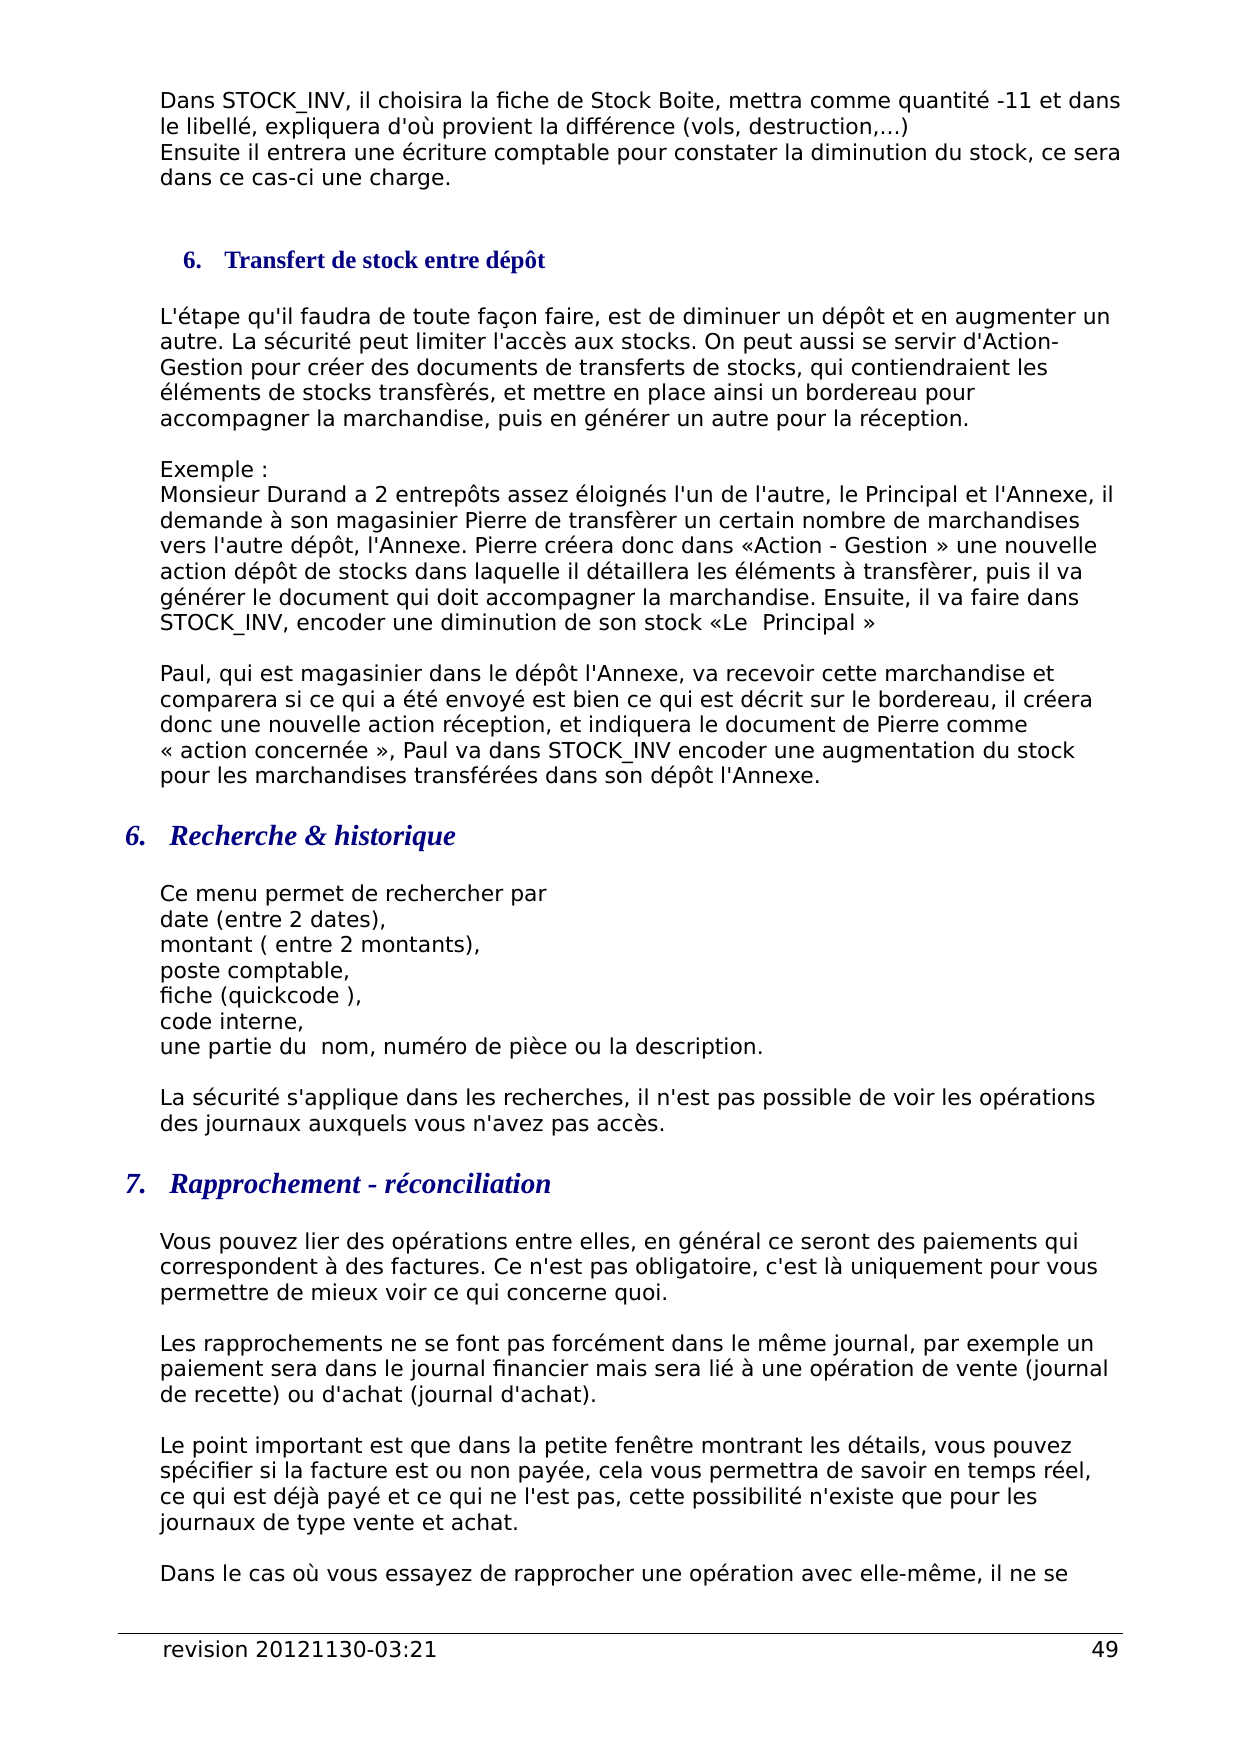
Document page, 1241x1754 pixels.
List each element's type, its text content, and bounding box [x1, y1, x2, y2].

text La sécurité s'applique dans les recherches, il n'est pas possible de voir les opérations des journaux auxquels vous n'avez pas accès. [159, 1085, 1123, 1136]
text montant ( entre 2 montants), [159, 932, 1123, 958]
subtitle Recherche & historique [117, 818, 1123, 852]
text Exemple : [159, 457, 1123, 482]
text Dans STOCK_INV, il choisira la fiche de Stock Boite, mettra comme quantité -11 et dans le libellé, expliquera d'où provient la différence (vols, destruction,...) [159, 88, 1123, 139]
text Paul, qui est magasinier dans le dépôt l'Annexe, va recevoir cette marchandise et comparera si ce qui a été envoyé est bien ce qui est décrit sur le bordereau, il créera donc une nouvelle action réception, et indiquera le document de Pierre comme « action concernée », Paul va dans STOCK_INV encoder une augmentation du stock pour les marchandises transférées dans son dépôt l'Annexe. [159, 661, 1123, 789]
text date (entre 2 dates), [159, 907, 1123, 932]
text poste comptable, [159, 958, 1123, 983]
text Ce menu permet de rechercher par [159, 881, 1123, 907]
text Vous pouvez lier des opérations entre elles, en général ce seront des paiements qui correspondent à des factures. Ce n'est pas obligatoire, c'est là uniquement pour vous permettre de mieux voir ce qui concerne quoi. [159, 1229, 1123, 1306]
text L'étape qu'il faudra de toute façon faire, est de diminuer un dépôt et en augmenter un autre. La sécurité peut limiter l'accès aux stocks. On peut aussi se servir d'Action-Gestion pour créer des documents de transferts de stocks, qui contiendraient les éléments de stocks transfèrés, et mettre en place ainsi un bordereau pour accompagner la marchandise, puis en générer un autre pour la réception. [159, 304, 1123, 431]
text Les rapprochements ne se font pas forcément dans le même journal, par exemple un paiement sera dans le journal financier mais sera lié à une opération de vente (journal de recette) ou d'achat (journal d'achat). [159, 1331, 1123, 1408]
text Monsieur Durand a 2 entrepôts assez éloignés l'un de l'autre, le Principal et l'Annexe, il demande à son magasinier Pierre de transfèrer un certain nombre de marchandises vers l'autre dépôt, l'Annexe. Pierre créera donc dans «Action - Gestion » une nouvelle action dépôt de stocks dans laquelle il détaillera les éléments à transfèrer, puis il va générer le document qui doit accompagner la marchandise. Ensuite, il va faire dans STOCK_INV, encoder une diminution de son stock «Le Principal » [159, 482, 1123, 636]
text Dans le cas où vous essayez de rapprocher une opération avec elle-même, il ne se [159, 1561, 1123, 1586]
subtitle Rapprochement - réconciliation [117, 1166, 1123, 1199]
text code interne, [159, 1009, 1123, 1034]
text une partie du nom, numéro de pièce ou la description. [159, 1034, 1123, 1060]
text Ensuite il entrera une écriture comptable pour constater la diminution du stock, ce sera dans ce cas-ci une charge. [159, 139, 1123, 191]
text fiche (quickcode ), [159, 983, 1123, 1009]
subtitle Transfert de stock entre dépôt [177, 246, 1123, 274]
text Le point important est que dans la petite fenêtre montrant les détails, vous pouvez spécifier si la facture est ou non payée, cela vous permettra de savoir en temps réel, ce qui est déjà payé et ce qui ne l'est pas, cette possibilité n'existe que pour les journaux de type vente et achat. [159, 1433, 1123, 1535]
